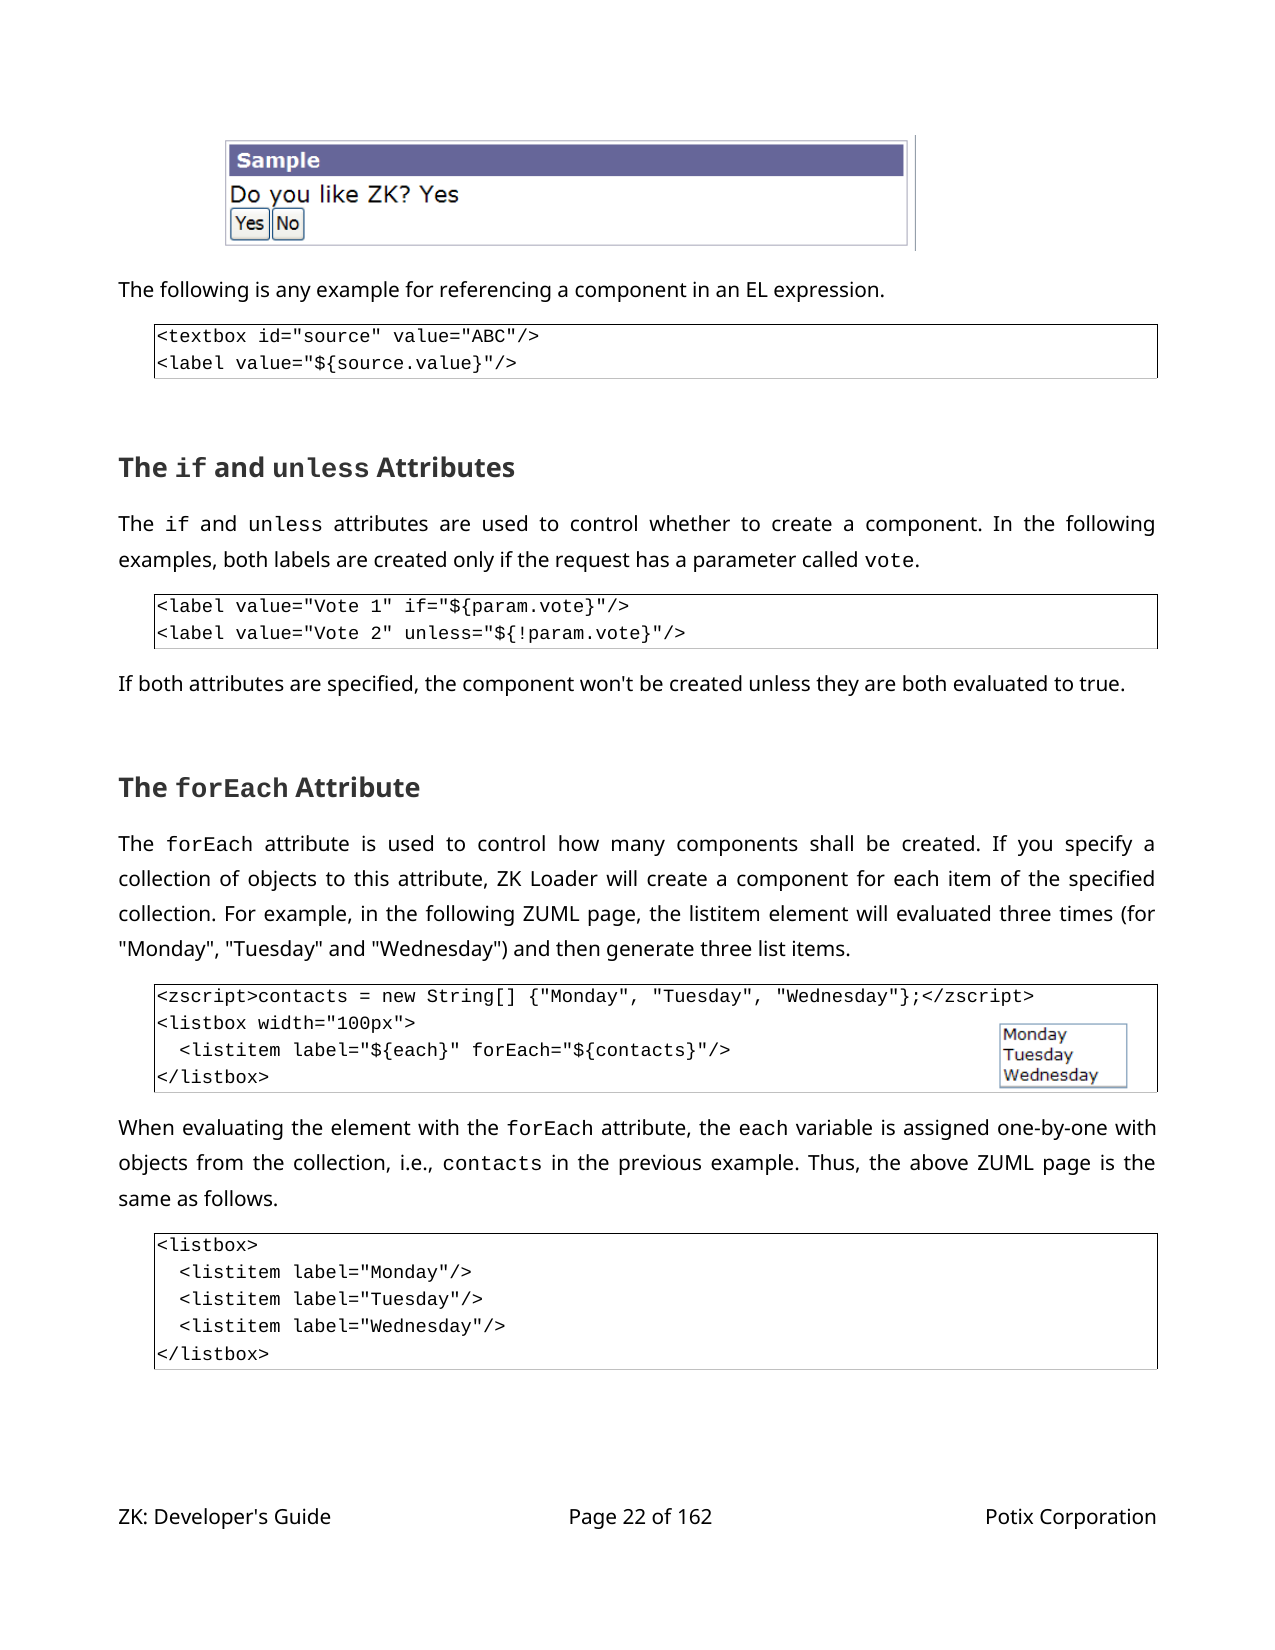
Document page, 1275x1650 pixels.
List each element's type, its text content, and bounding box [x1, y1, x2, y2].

text <textbox id="source" value="ABC"/> [155, 325, 1157, 348]
text </listbox> [155, 1342, 1157, 1369]
text If both attributes are specified, the component won't be created unless they are both evaluated to true. [118, 669, 1157, 697]
text <listitem label="Tuesday"/> [155, 1287, 1157, 1311]
text <listbox width="100px"> [155, 1011, 1157, 1035]
picture [997, 1021, 1130, 1091]
subtitle The forEach Attribute [118, 768, 1157, 805]
text </listbox> [155, 1065, 1157, 1092]
text <zscript>contacts = new String[] {"Monday", "Tuesday", "Wednesday"};</zscript> [155, 985, 1157, 1008]
subtitle The if and unless Attributes [118, 449, 1157, 486]
text <listitem label="Monday"/> [155, 1260, 1157, 1284]
text <listbox> [155, 1234, 1157, 1257]
text The following is any example for referencing a component in an EL expression. [118, 118, 1157, 303]
text <label value="Vote 2" unless="${!param.vote}"/> [155, 621, 1157, 648]
text The if and unless attributes are used to control whether to create a component. In the following examples, both labels are created only if the request has a parameter called vote. [118, 509, 1157, 573]
text The forEach attribute is used to control how many components shall be created. If you specify a collection of objects to this attribute, ZK Loader will create a component for each item of the specified collection. For example, in the following ZUML page, the listitem element will evaluated three times (for "Monday", "Tuesday" and "Wednesday") and then generate three list items. [118, 829, 1157, 963]
picture [222, 135, 916, 251]
text <label value="Vote 1" if="${param.vote}"/> [155, 595, 1157, 618]
text <listitem label="Wednesday"/> [155, 1314, 1157, 1339]
text <listitem label="${each}" forEach="${contacts}"/> [155, 1038, 997, 1062]
text <label value="${source.value}"/> [155, 351, 1157, 378]
text When evaluating the element with the forEach attribute, the each variable is assigned one-by-one with objects from the collection, i.e., contacts in the previous example. Thus, the above ZUML page is the same as follows. [118, 1113, 1157, 1212]
